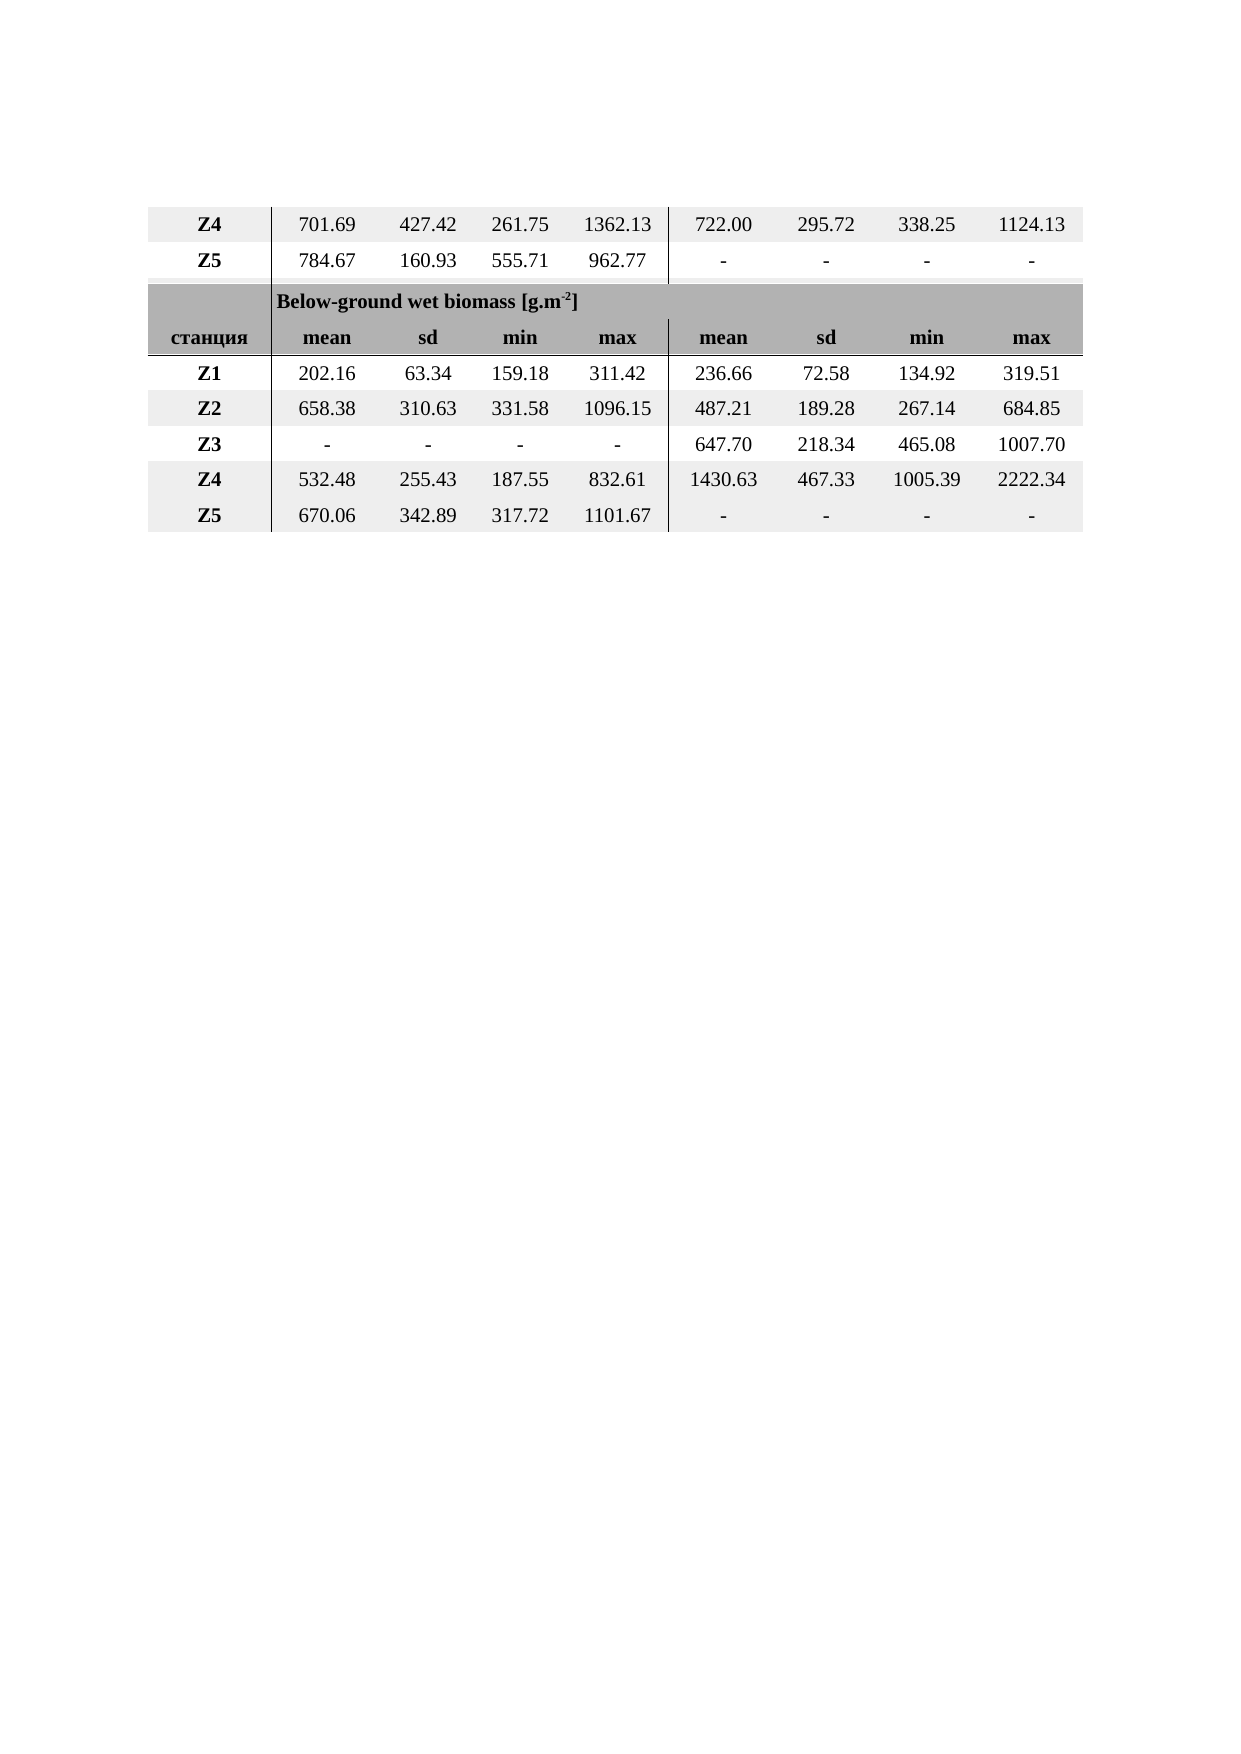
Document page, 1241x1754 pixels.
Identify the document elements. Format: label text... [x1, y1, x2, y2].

table_cell 295.72 [779, 207, 873, 242]
table_cell [148, 278, 271, 283]
table_cell max [980, 319, 1083, 354]
table_cell Z5 [148, 497, 271, 532]
table_cell 187.55 [473, 461, 567, 497]
table_cell 962.77 [567, 242, 668, 278]
table_cell 311.42 [567, 356, 668, 390]
table_cell - [383, 426, 473, 461]
table_cell Z4 [148, 207, 271, 242]
table_cell 63.34 [383, 356, 473, 390]
table_cell 701.69 [272, 207, 383, 242]
table_cell - [980, 242, 1083, 278]
table_cell 255.43 [383, 461, 473, 497]
table_cell 555.71 [473, 242, 567, 278]
table_cell 2222.34 [980, 461, 1083, 497]
table_cell 134.92 [873, 356, 980, 390]
table_cell - [473, 426, 567, 461]
table_cell - [669, 242, 779, 278]
table_cell [980, 278, 1083, 283]
table_cell 72.58 [779, 356, 873, 390]
table_cell sd [383, 319, 473, 354]
table_cell станция [148, 319, 271, 354]
table_cell 267.14 [873, 390, 980, 426]
table_cell Below-ground wet biomass [g.m-2] [272, 284, 1083, 319]
table_cell 310.63 [383, 390, 473, 426]
table_cell [779, 278, 873, 283]
table_cell - [272, 426, 383, 461]
table_cell 1096.15 [567, 390, 668, 426]
table_cell 189.28 [779, 390, 873, 426]
table_cell 684.85 [980, 390, 1083, 426]
table_cell 331.58 [473, 390, 567, 426]
table_cell min [473, 319, 567, 354]
table_cell 342.89 [383, 497, 473, 532]
table_cell 670.06 [272, 497, 383, 532]
table_cell [383, 278, 473, 283]
table_cell Z4 [148, 461, 271, 497]
table_cell 1362.13 [567, 207, 668, 242]
table_cell 784.67 [272, 242, 383, 278]
table_cell - [669, 497, 779, 532]
table_cell 1101.67 [567, 497, 668, 532]
table_cell - [980, 497, 1083, 532]
table_cell [473, 278, 567, 283]
table_cell mean [272, 319, 383, 354]
table_cell 722.00 [669, 207, 779, 242]
table_cell 1007.70 [980, 426, 1083, 461]
table_cell 427.42 [383, 207, 473, 242]
table_cell [148, 284, 271, 319]
table_cell 465.08 [873, 426, 980, 461]
table_cell 832.61 [567, 461, 668, 497]
table_cell [272, 278, 383, 283]
table_cell - [779, 242, 873, 278]
table_cell 1430.63 [669, 461, 779, 497]
table_cell 1005.39 [873, 461, 980, 497]
table_cell Z3 [148, 426, 271, 461]
table_cell sd [779, 319, 873, 354]
table_cell - [779, 497, 873, 532]
table_cell 317.72 [473, 497, 567, 532]
table_cell 159.18 [473, 356, 567, 390]
table_cell [567, 278, 668, 283]
table_cell 319.51 [980, 356, 1083, 390]
table_cell Z2 [148, 390, 271, 426]
table_cell [669, 278, 779, 283]
table_cell - [873, 497, 980, 532]
table_cell Z1 [148, 356, 271, 390]
table_cell [873, 278, 980, 283]
table_cell 202.16 [272, 356, 383, 390]
table_cell 487.21 [669, 390, 779, 426]
table_cell - [567, 426, 668, 461]
table_cell 236.66 [669, 356, 779, 390]
table_cell 218.34 [779, 426, 873, 461]
table_cell 647.70 [669, 426, 779, 461]
table_cell 338.25 [873, 207, 980, 242]
table_cell - [873, 242, 980, 278]
table_cell Z5 [148, 242, 271, 278]
table_cell min [873, 319, 980, 354]
table_cell max [567, 319, 668, 354]
table_cell mean [669, 319, 779, 354]
table_cell 658.38 [272, 390, 383, 426]
table_cell 532.48 [272, 461, 383, 497]
table_cell 160.93 [383, 242, 473, 278]
table_cell 1124.13 [980, 207, 1083, 242]
table_cell 467.33 [779, 461, 873, 497]
table_cell 261.75 [473, 207, 567, 242]
